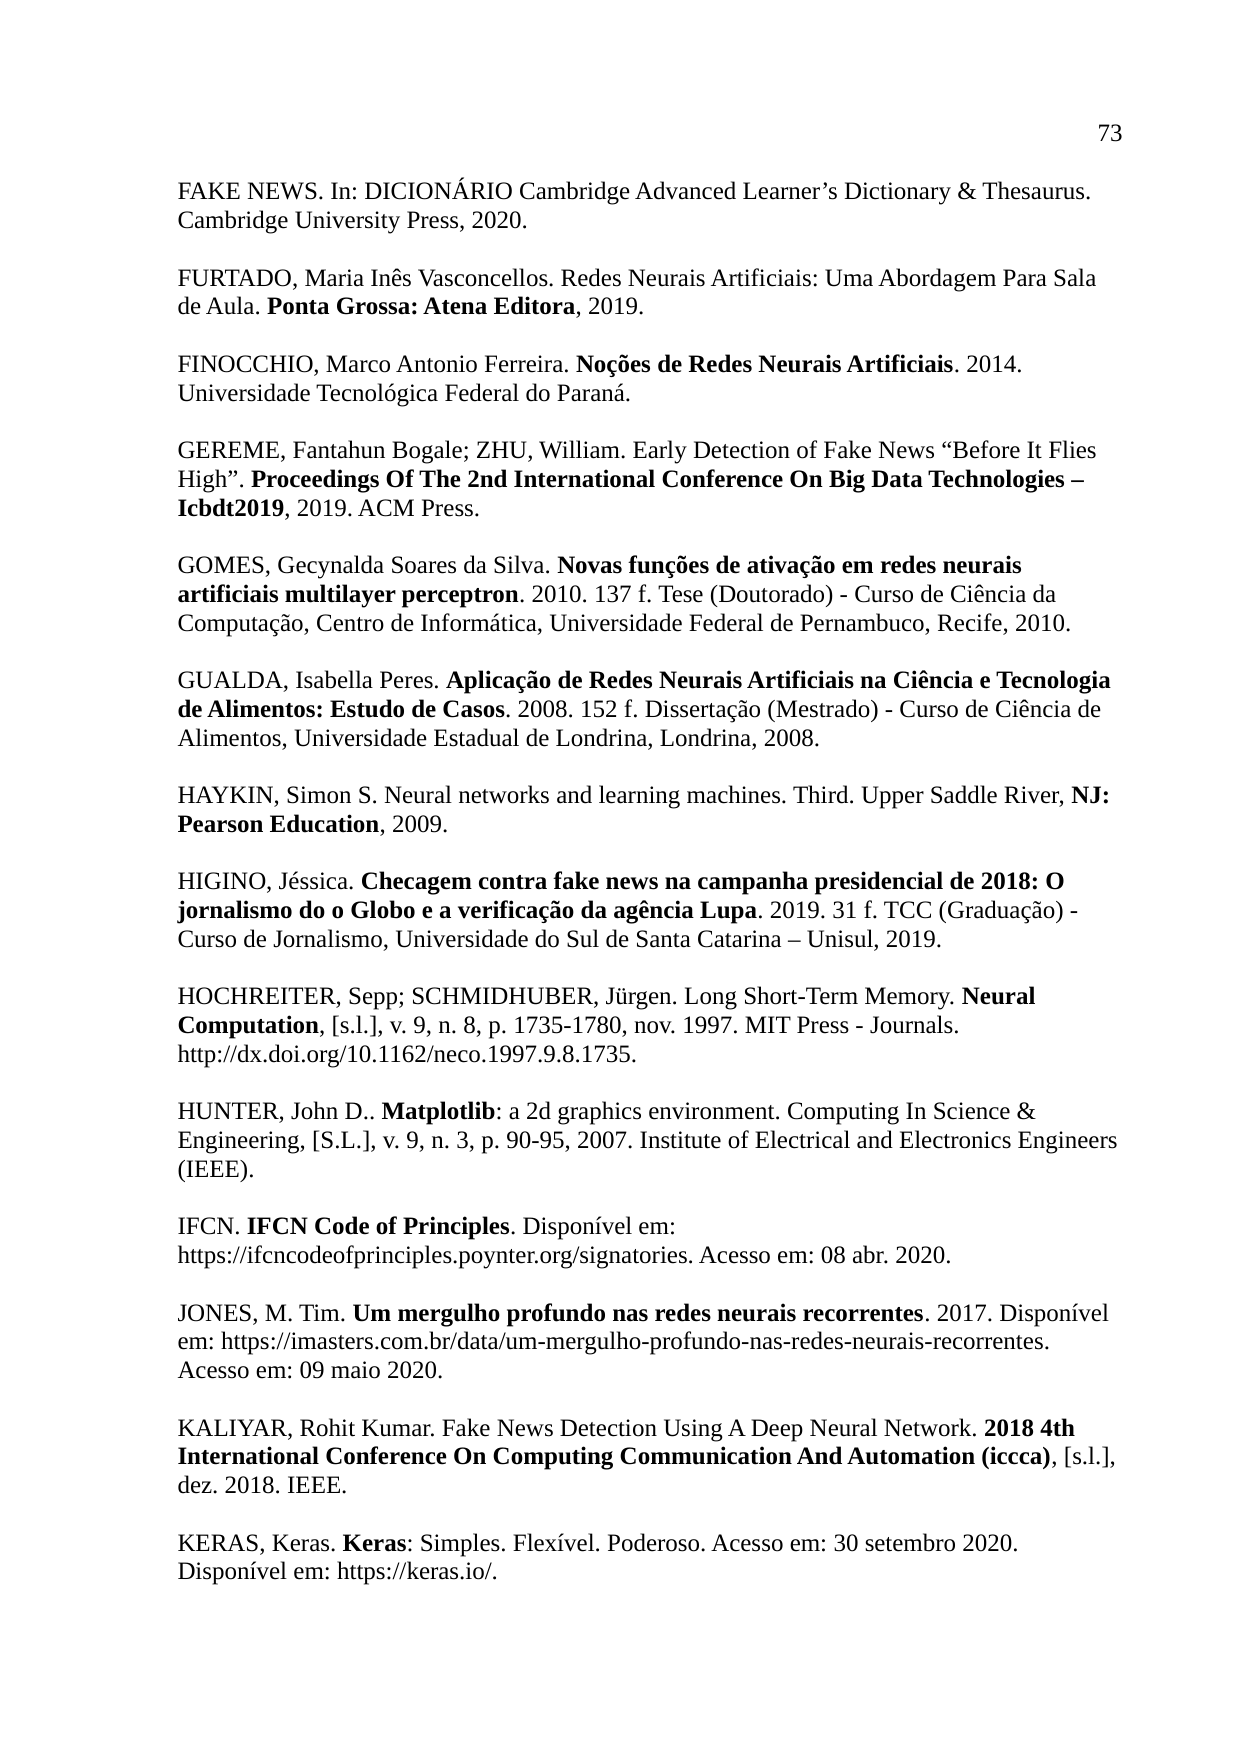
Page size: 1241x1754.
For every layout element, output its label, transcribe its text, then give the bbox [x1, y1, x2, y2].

text KALIYAR, Rohit Kumar. Fake News Detection Using A Deep Neural Network. 2018 4th International Conference On Computing Communication And Automation (iccca), [s.l.], dez. 2018. IEEE. [177, 1413, 1122, 1499]
text HOCHREITER, Sepp; SCHMIDHUBER, Jürgen. Long Short-Term Memory. Neural Computation, [s.l.], v. 9, n. 8, p. 1735-1780, nov. 1997. MIT Press - Journals. http://dx.doi.org/10.1162/neco.1997.9.8.1735. [177, 981, 1122, 1068]
text HAYKIN, Simon S. Neural networks and learning machines. Third. Upper Saddle River, NJ: Pearson Education, 2009. [177, 780, 1122, 838]
text IFCN. IFCN Code of Principles. Disponível em: https://ifcncodeofprinciples.poynter.org/signatories. Acesso em: 08 abr. 2020. [177, 1211, 1122, 1269]
text HUNTER, John D.. Matplotlib: a 2d graphics environment. Computing In Science & Engineering, [S.L.], v. 9, n. 3, p. 90-95, 2007. Institute of Electrical and Electronics Engineers (IEEE). [177, 1096, 1122, 1183]
text GUALDA, Isabella Peres. Aplicação de Redes Neurais Artificiais na Ciência e Tecnologia de Alimentos: Estudo de Casos. 2008. 152 f. Dissertação (Mestrado) - Curso de Ciência de Alimentos, Universidade Estadual de Londrina, Londrina, 2008. [177, 665, 1122, 751]
text FAKE NEWS. In: DICIONÁRIO Cambridge Advanced Learner’s Dictionary & Thesaurus. Cambridge University Press, 2020. [177, 176, 1122, 234]
text FURTADO, Maria Inês Vasconcellos. Redes Neurais Artificiais: Uma Abordagem Para Sala de Aula. Ponta Grossa: Atena Editora, 2019. [177, 263, 1122, 320]
text GEREME, Fantahun Bogale; ZHU, William. Early Detection of Fake News “Before It Flies High”. Proceedings Of The 2nd International Conference On Big Data Technologies – Icbdt2019, 2019. ACM Press. [177, 435, 1122, 521]
text KERAS, Keras. Keras: Simples. Flexível. Poderoso. Acesso em: 30 setembro 2020. Disponível em: https://keras.io/. [177, 1528, 1122, 1585]
text GOMES, Gecynalda Soares da Silva. Novas funções de ativação em redes neurais artificiais multilayer perceptron. 2010. 137 f. Tese (Doutorado) - Curso de Ciência da Computação, Centro de Informática, Universidade Federal de Pernambuco, Recife, 2010. [177, 550, 1122, 636]
text JONES, M. Tim. Um mergulho profundo nas redes neurais recorrentes. 2017. Disponível em: https://imasters.com.br/data/um-mergulho-profundo-nas-redes-neurais-recorrentes. Acesso em: 09 maio 2020. [177, 1298, 1122, 1384]
text FINOCCHIO, Marco Antonio Ferreira. Noções de Redes Neurais Artificiais. 2014. Universidade Tecnológica Federal do Paraná. [177, 349, 1122, 406]
text HIGINO, Jéssica. Checagem contra fake news na campanha presidencial de 2018: O jornalismo do o Globo e a verificação da agência Lupa. 2019. 31 f. TCC (Graduação) - Curso de Jornalismo, Universidade do Sul de Santa Catarina – Unisul, 2019. [177, 866, 1122, 953]
